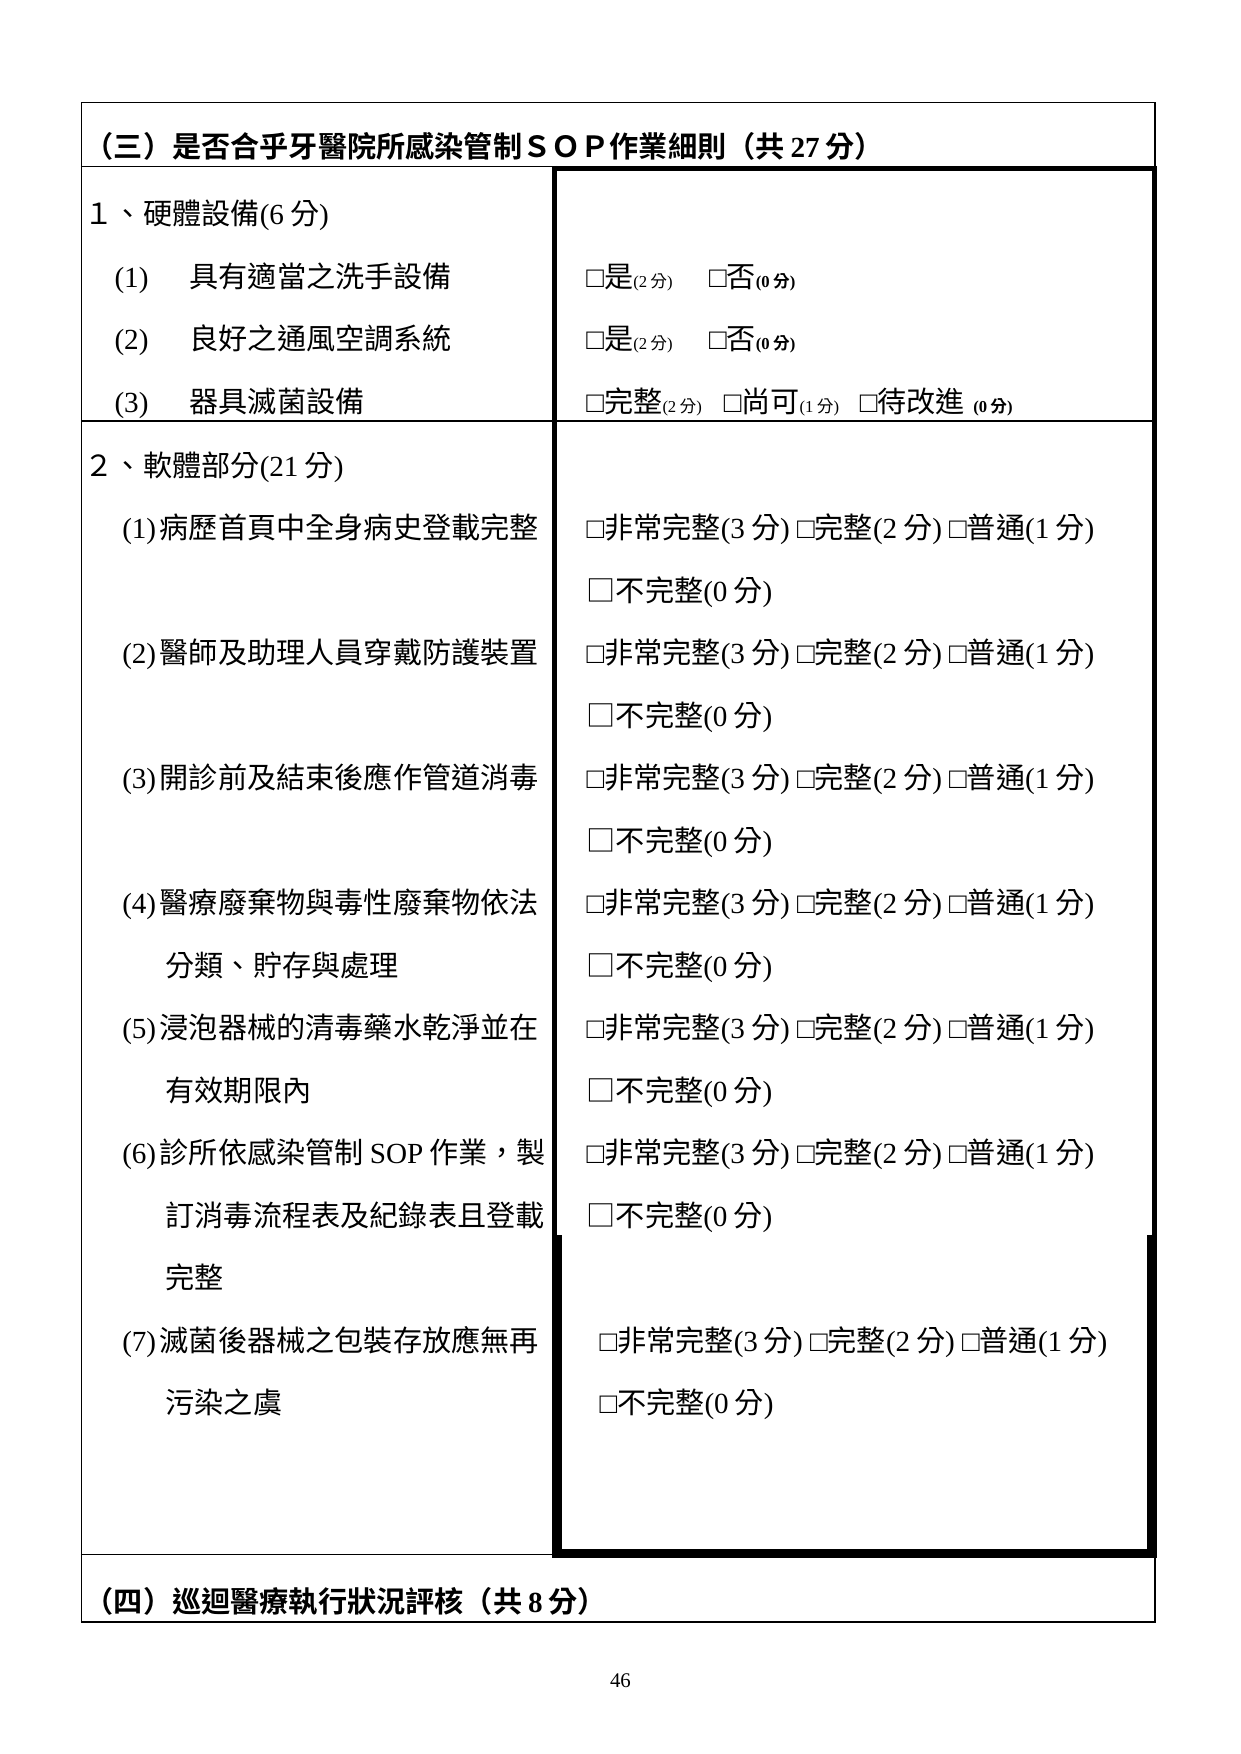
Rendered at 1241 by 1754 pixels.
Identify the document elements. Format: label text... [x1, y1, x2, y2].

table_cell （四）巡迴醫療執行狀況評核（共8分） [82, 1555, 1154, 1621]
table_cell ２、軟體部分(21分) 病歷首頁中全身病史登載完整 醫師及助理人員穿戴防護裝置 開診前及結束後應作管道消毒 醫療廢棄物與毒性廢棄物依法分類、貯存與處理 浸泡器械的清毒藥水乾淨並在有效期限內 診所依感染管制SOP作業，製訂消毒流程表及紀錄表且登載完整 滅菌後器械之包裝存放應無再污染之虞 [82, 422, 552, 1554]
table_cell □非常完整(3分) □完整(2分) □普通(1分) □不完整(0分) □非常完整(3分) □完整(2分) □普通(1分) □不完整(0分) □非常完整(3分) □完整(2分) □普通(1分) □不完整(0分) □非常完整(3分) □完整(2分) □普通(1分) □不完整(0分) □非常完整(3分) □完整(2分) □普通(1分) □不完整(0分) □非常完整(3分) □完整(2分) □普通(1分) □不完整(0分) □非常完整(3分) □完整(2分) □普通(1分) □不完整(0分) [557, 422, 1152, 1549]
table_cell １、硬體設備(6分) 具有適當之洗手設備 良好之通風空調系統 器具滅菌設備 [82, 167, 552, 420]
table_cell □是(2分) □否(0分) □是(2分) □否(0分) □完整(2分) □尚可(1分) □待改進 (0分) [557, 171, 1152, 420]
table_header （三）是否合乎牙醫院所感染管制ＳＯＰ作業細則（共27分） [82, 103, 1154, 166]
